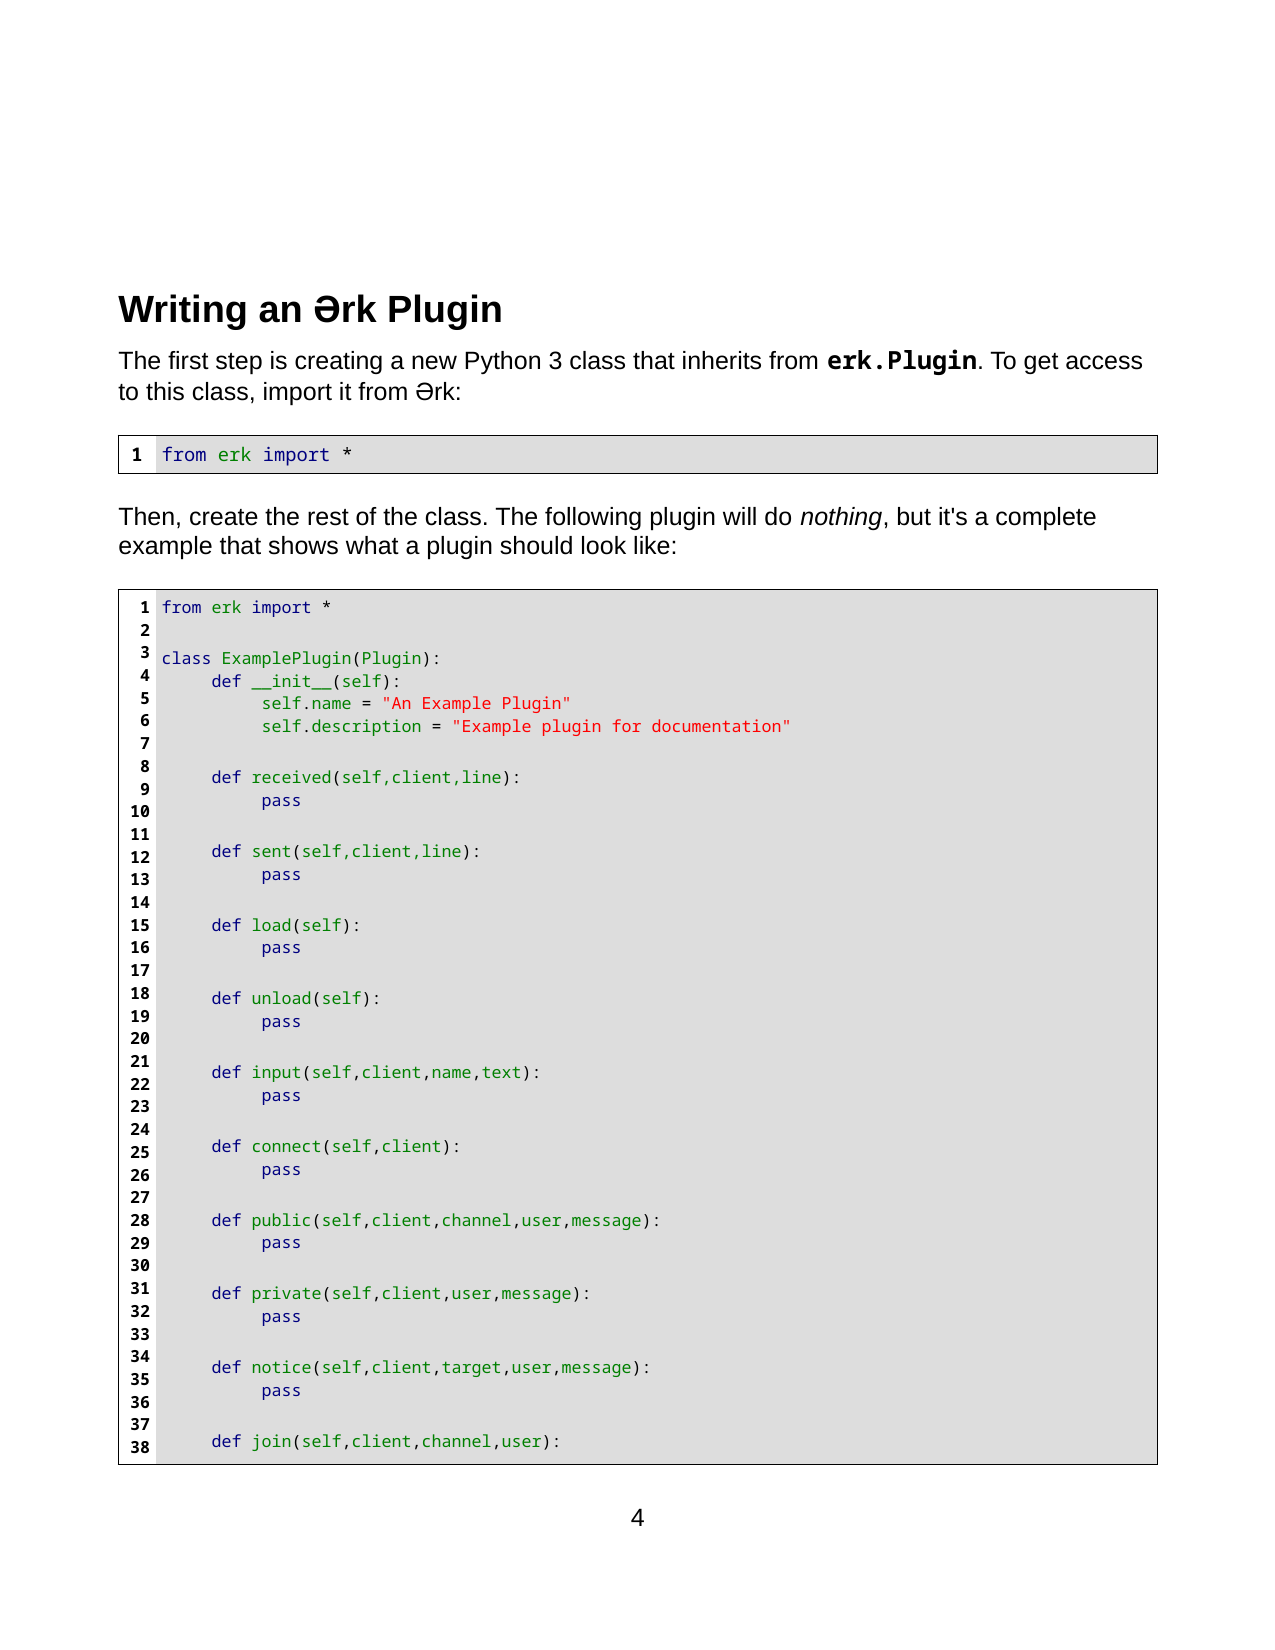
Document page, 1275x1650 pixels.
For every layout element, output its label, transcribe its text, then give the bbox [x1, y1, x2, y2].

text The first step is creating a new Python 3 class that inherits from erk.Plugin. To get access to this class, import it from Ərk: [118, 343, 1157, 406]
table_header from erk import * class ExamplePlugin(Plugin): def __init__(self): self.name = "An Example Plugin" self.description = "Example plugin for documentation" def received(self,client,line): pass def sent(self,client,line): pass def load(self): pass def unload(self): pass def input(self,client,name,text): pass def connect(self,client): pass def public(self,client,channel,user,message): pass def private(self,client,user,message): pass def notice(self,client,target,user,message): pass def join(self,client,channel,user): [156, 590, 1157, 1464]
table_header from erk import * [156, 436, 1157, 473]
subtitle Writing an Ərk Plugin [118, 287, 1157, 331]
text Then, create the rest of the class. The following plugin will do nothing, but it's a complete example that shows what a plugin should look like: [118, 502, 1157, 560]
table_header 1 2 3 4 5 6 7 8 9 10 11 12 13 14 15 16 17 18 19 20 21 22 23 24 25 26 27 28 29 30 31 32 33 34 35 36 37 38 [119, 590, 156, 1464]
table_header 1 [119, 436, 156, 473]
